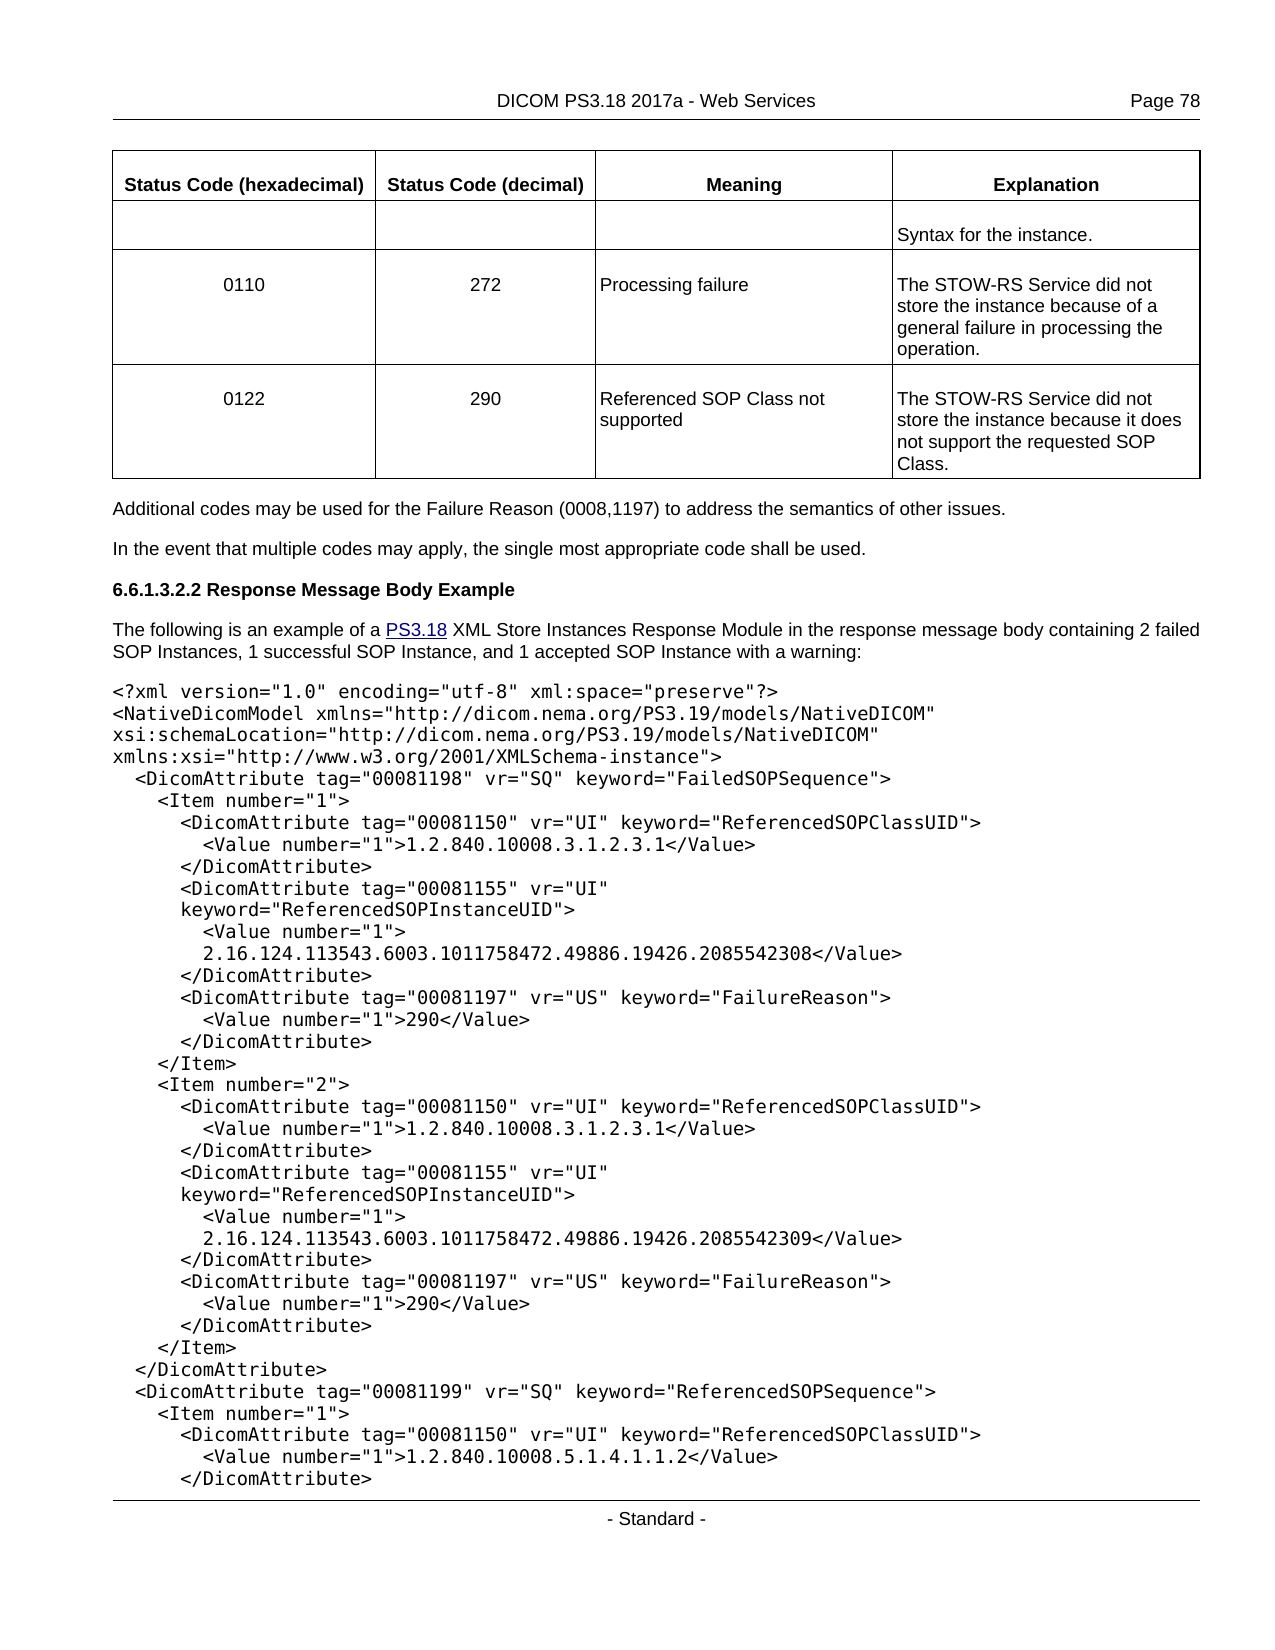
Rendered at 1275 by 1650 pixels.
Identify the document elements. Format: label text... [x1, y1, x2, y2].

table_cell Referenced SOP Class not supported [596, 365, 892, 478]
table_cell [596, 201, 892, 249]
table_header Explanation [893, 151, 1199, 200]
table_header Meaning [596, 151, 892, 200]
table_cell 0110 [113, 250, 375, 364]
text The following is an example of a PS3.18 XML Store Instances Response Module in the response message body containing 2 failed SOP Instances, 1 successful SOP Instance, and 1 accepted SOP Instance with a warning: [112, 619, 1200, 662]
text 6.6.1.3.2.2 Response Message Body Example [112, 578, 1200, 600]
table_cell 290 [376, 365, 595, 478]
text In the event that multiple codes may apply, the single most appropriate code shall be used. [112, 538, 1200, 560]
table_cell [113, 201, 375, 249]
table_header Status Code (hexadecimal) [113, 151, 375, 200]
table_cell 0122 [113, 365, 375, 478]
table_cell Syntax for the instance. [893, 201, 1199, 249]
table_cell The STOW-RS Service did not store the instance because it does not support the requested SOP Class. [893, 365, 1199, 478]
table_header Status Code (decimal) [376, 151, 595, 200]
table_cell 272 [376, 250, 595, 364]
text Additional codes may be used for the Failure Reason (0008,1197) to address the semantics of other issues. [112, 498, 1200, 519]
table_cell The STOW-RS Service did not store the instance because of a general failure in processing the operation. [893, 250, 1199, 364]
table_cell Processing failure [596, 250, 892, 364]
text <?xml version="1.0" encoding="utf-8" xml:space="preserve"?> <NativeDicomModel xmlns="http://dicom.nema.org/PS3.19/models/NativeDICOM" xsi:schemaLocation="http://dicom.nema.org/PS3.19/models/NativeDICOM" xmlns:xsi="http://www.w3.org/2001/XMLSchema-instance"> <DicomAttribute tag="00081198" vr="SQ" keyword="FailedSOPSequence"> <Item number="1"> <DicomAttribute tag="00081150" vr="UI" keyword="ReferencedSOPClassUID"> <Value number="1">1.2.840.10008.3.1.2.3.1</Value> </DicomAttribute> <DicomAttribute tag="00081155" vr="UI" keyword="ReferencedSOPInstanceUID"> <Value number="1"> 2.16.124.113543.6003.1011758472.49886.19426.2085542308</Value> </DicomAttribute> <DicomAttribute tag="00081197" vr="US" keyword="FailureReason"> <Value number="1">290</Value> </DicomAttribute> </Item> <Item number="2"> <DicomAttribute tag="00081150" vr="UI" keyword="ReferencedSOPClassUID"> <Value number="1">1.2.840.10008.3.1.2.3.1</Value> </DicomAttribute> <DicomAttribute tag="00081155" vr="UI" keyword="ReferencedSOPInstanceUID"> <Value number="1"> 2.16.124.113543.6003.1011758472.49886.19426.2085542309</Value> </DicomAttribute> <DicomAttribute tag="00081197" vr="US" keyword="FailureReason"> <Value number="1">290</Value> </DicomAttribute> </Item> </DicomAttribute> <DicomAttribute tag="00081199" vr="SQ" keyword="ReferencedSOPSequence"> <Item number="1"> <DicomAttribute tag="00081150" vr="UI" keyword="ReferencedSOPClassUID"> <Value number="1">1.2.840.10008.5.1.4.1.1.2</Value> </DicomAttribute> [112, 681, 1200, 1490]
table_cell [376, 201, 595, 249]
